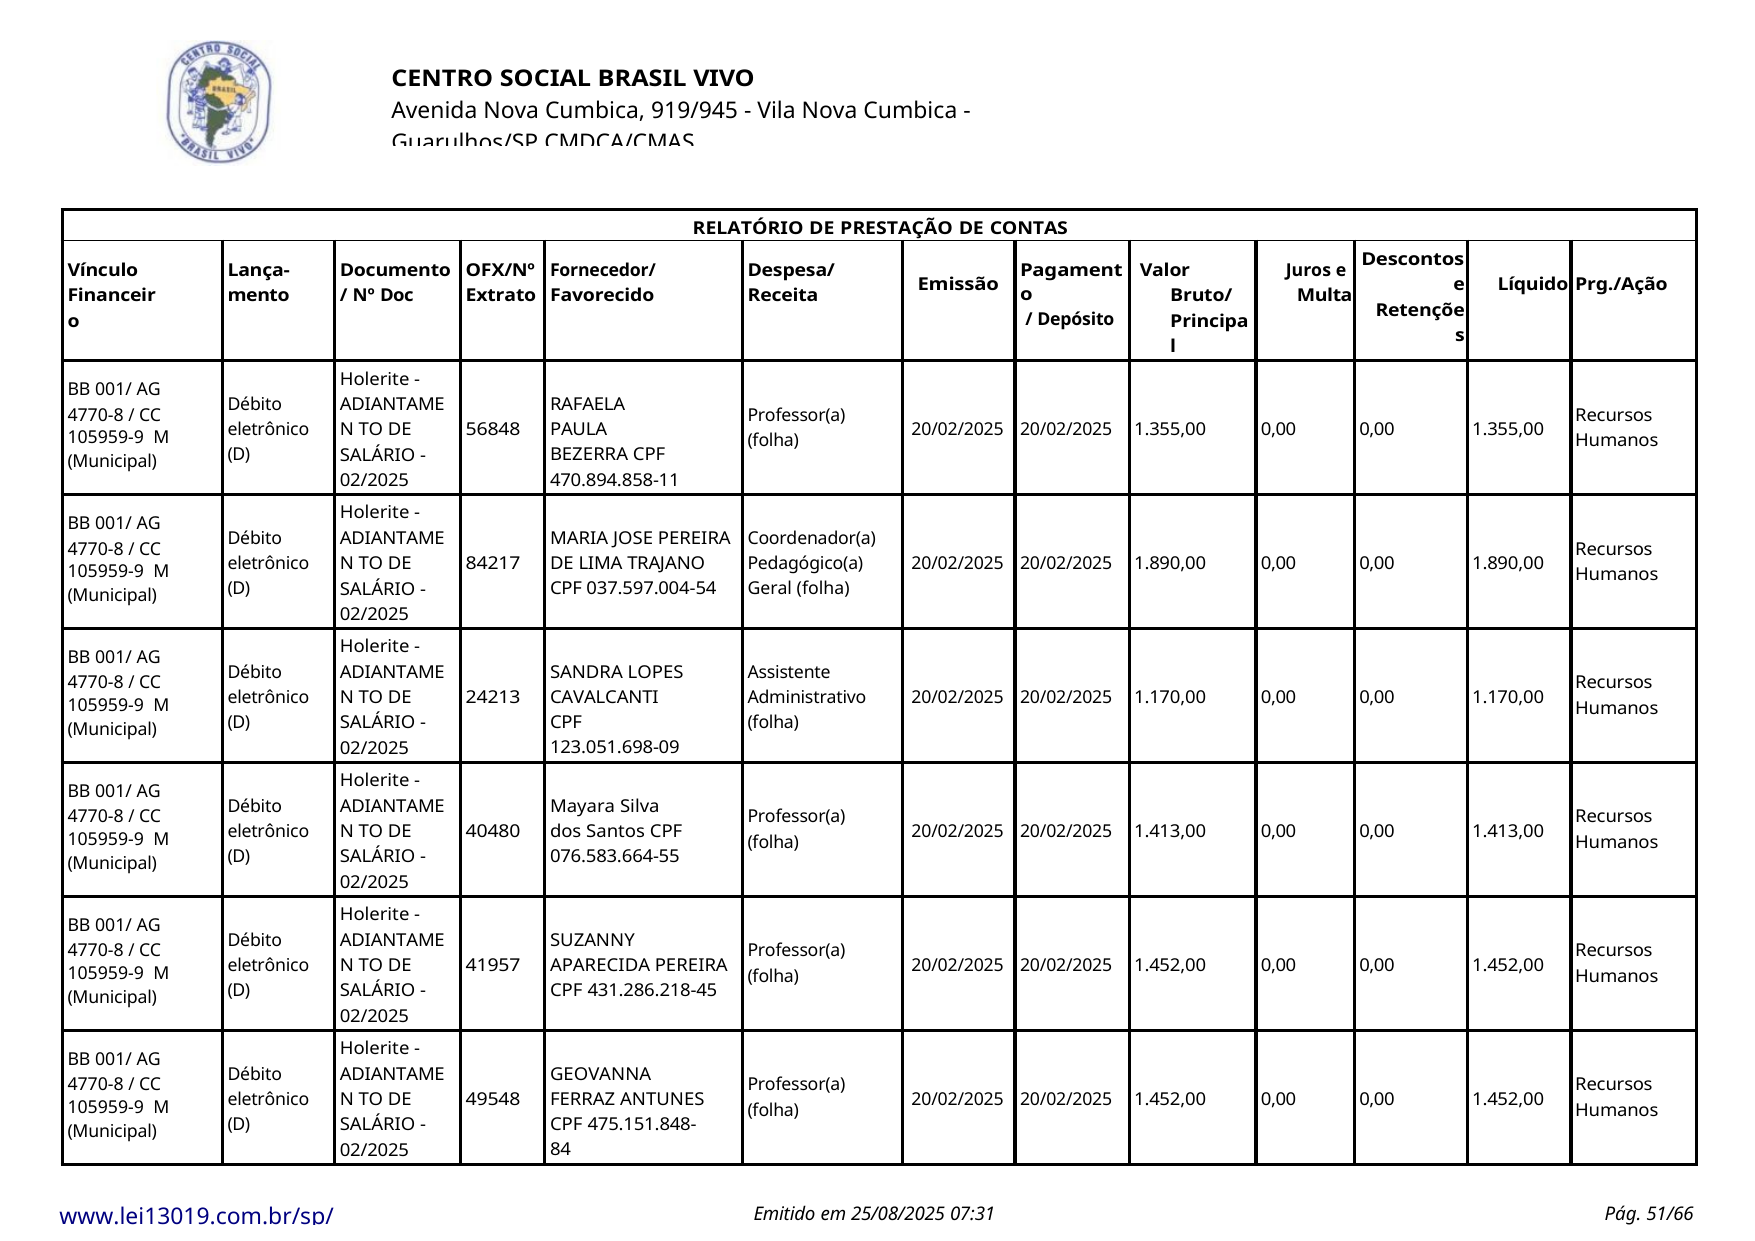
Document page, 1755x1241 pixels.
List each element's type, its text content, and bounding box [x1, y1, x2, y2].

table_cell 20/02/2025 [904, 496, 1013, 627]
table_cell 0,00 [1356, 362, 1466, 493]
table_cell Débito eletrônico (D) [224, 898, 333, 1028]
table_cell 20/02/2025 [1017, 764, 1128, 894]
table_cell Emissão [904, 241, 1013, 359]
table_cell 20/02/2025 [1017, 898, 1128, 1028]
table_cell Débito eletrônico (D) [224, 362, 333, 493]
table_cell 0,00 [1356, 1032, 1466, 1162]
table_cell 56848 [462, 362, 543, 493]
table_cell Holerite - ADIANTAMEN TO DE SALÁRIO - 02/2025 [336, 630, 459, 761]
table_cell 20/02/2025 [1017, 630, 1128, 761]
table_cell 1.413,00 [1469, 764, 1569, 894]
table_cell Descontos e Retenções [1356, 241, 1466, 359]
table_cell 0,00 [1258, 898, 1353, 1028]
table_cell 20/02/2025 [904, 1032, 1013, 1162]
table_cell Professor(a) (folha) [744, 1032, 901, 1162]
table_cell 41957 [462, 898, 543, 1028]
table_cell 1.452,00 [1469, 1032, 1569, 1162]
table_cell Pagamento / Depósito [1017, 241, 1128, 359]
table_cell Recursos Humanos [1573, 362, 1695, 493]
table_cell 1.452,00 [1469, 898, 1569, 1028]
table_cell SANDRA LOPES CAVALCANTI CPF 123.051.698-09 [546, 630, 741, 761]
table_cell 49548 [462, 1032, 543, 1162]
table_cell 20/02/2025 [1017, 362, 1128, 493]
table_cell 1.413,00 [1131, 764, 1254, 894]
table_cell Recursos Humanos [1573, 496, 1695, 627]
table_cell 40480 [462, 764, 543, 894]
table_cell 1.890,00 [1469, 496, 1569, 627]
table_cell 20/02/2025 [904, 362, 1013, 493]
table_cell 1.452,00 [1131, 1032, 1254, 1162]
table_cell Recursos Humanos [1573, 898, 1695, 1028]
table_cell Holerite - ADIANTAMEN TO DE SALÁRIO - 02/2025 [336, 898, 459, 1028]
table_cell 0,00 [1258, 496, 1353, 627]
table_cell OFX/Nº Extrato [462, 241, 543, 359]
table_cell Assistente Administrativo (folha) [744, 630, 901, 761]
table_cell Mayara Silva dos Santos CPF 076.583.664-55 [546, 764, 741, 894]
table_cell Lança- mento [224, 241, 333, 359]
table_cell Professor(a) (folha) [744, 898, 901, 1028]
table_cell 1.890,00 [1131, 496, 1254, 627]
table_cell Débito eletrônico (D) [224, 496, 333, 627]
table_cell 0,00 [1356, 898, 1466, 1028]
table_cell 84217 [462, 496, 543, 627]
table_cell 1.452,00 [1131, 898, 1254, 1028]
table_cell 20/02/2025 [1017, 1032, 1128, 1162]
table_cell BB 001/ AG 4770-8 / CC 105959-9 M (Municipal) [64, 496, 221, 627]
table_cell 20/02/2025 [1017, 496, 1128, 627]
table_cell Holerite - ADIANTAMEN TO DE SALÁRIO - 02/2025 [336, 362, 459, 493]
table_cell Prg./Ação [1573, 241, 1695, 359]
table_cell Holerite - ADIANTAMEN TO DE SALÁRIO - 02/2025 [336, 496, 459, 627]
table_cell 20/02/2025 [904, 764, 1013, 894]
table_cell Professor(a) (folha) [744, 362, 901, 493]
table_cell 0,00 [1258, 1032, 1353, 1162]
table_cell Professor(a) (folha) [744, 764, 901, 894]
table_cell Débito eletrônico (D) [224, 764, 333, 894]
table_cell 1.170,00 [1469, 630, 1569, 761]
table_cell 0,00 [1356, 764, 1466, 894]
table_cell 24213 [462, 630, 543, 761]
table_cell BB 001/ AG 4770-8 / CC 105959-9 M (Municipal) [64, 764, 221, 894]
table_cell BB 001/ AG 4770-8 / CC 105959-9 M (Municipal) [64, 630, 221, 761]
table_cell 1.170,00 [1131, 630, 1254, 761]
table_cell 0,00 [1356, 630, 1466, 761]
table_cell Débito eletrônico (D) [224, 1032, 333, 1162]
table_cell Juros e Multa [1258, 241, 1353, 359]
table_cell Fornecedor/ Favorecido [546, 241, 741, 359]
table_cell Vínculo Financeiro [64, 241, 221, 359]
table_cell Despesa/ Receita [744, 241, 901, 359]
table_cell Coordenador(a) Pedagógico(a) Geral (folha) [744, 496, 901, 627]
table_cell 0,00 [1258, 362, 1353, 493]
table_cell Holerite - ADIANTAMEN TO DE SALÁRIO - 02/2025 [336, 764, 459, 894]
table_cell Recursos Humanos [1573, 1032, 1695, 1162]
table_cell GEOVANNA FERRAZ ANTUNES CPF 475.151.848-84 [546, 1032, 741, 1162]
table_cell Documento / Nº Doc [336, 241, 459, 359]
table_cell Líquido [1469, 241, 1569, 359]
table_cell Holerite - ADIANTAMEN TO DE SALÁRIO - 02/2025 [336, 1032, 459, 1162]
table_cell BB 001/ AG 4770-8 / CC 105959-9 M (Municipal) [64, 898, 221, 1028]
table_cell RAFAELA PAULA BEZERRA CPF 470.894.858-11 [546, 362, 741, 493]
table_cell 1.355,00 [1469, 362, 1569, 493]
table_cell Recursos Humanos [1573, 764, 1695, 894]
table_cell 1.355,00 [1131, 362, 1254, 493]
table_header RELATÓRIO DE PRESTAÇÃO DE CONTAS [64, 211, 1695, 239]
table_cell Valor Bruto/ Principal [1131, 241, 1254, 359]
table_cell 20/02/2025 [904, 898, 1013, 1028]
table_cell MARIA JOSE PEREIRA DE LIMA TRAJANO CPF 037.597.004-54 [546, 496, 741, 627]
table_cell 0,00 [1258, 630, 1353, 761]
table_cell Recursos Humanos [1573, 630, 1695, 761]
table_cell BB 001/ AG 4770-8 / CC 105959-9 M (Municipal) [64, 1032, 221, 1162]
table_cell 0,00 [1356, 496, 1466, 627]
table_cell Débito eletrônico (D) [224, 630, 333, 761]
table_cell SUZANNY APARECIDA PEREIRA CPF 431.286.218-45 [546, 898, 741, 1028]
table_cell 0,00 [1258, 764, 1353, 894]
table_cell 20/02/2025 [904, 630, 1013, 761]
table_cell BB 001/ AG 4770-8 / CC 105959-9 M (Municipal) [64, 362, 221, 493]
